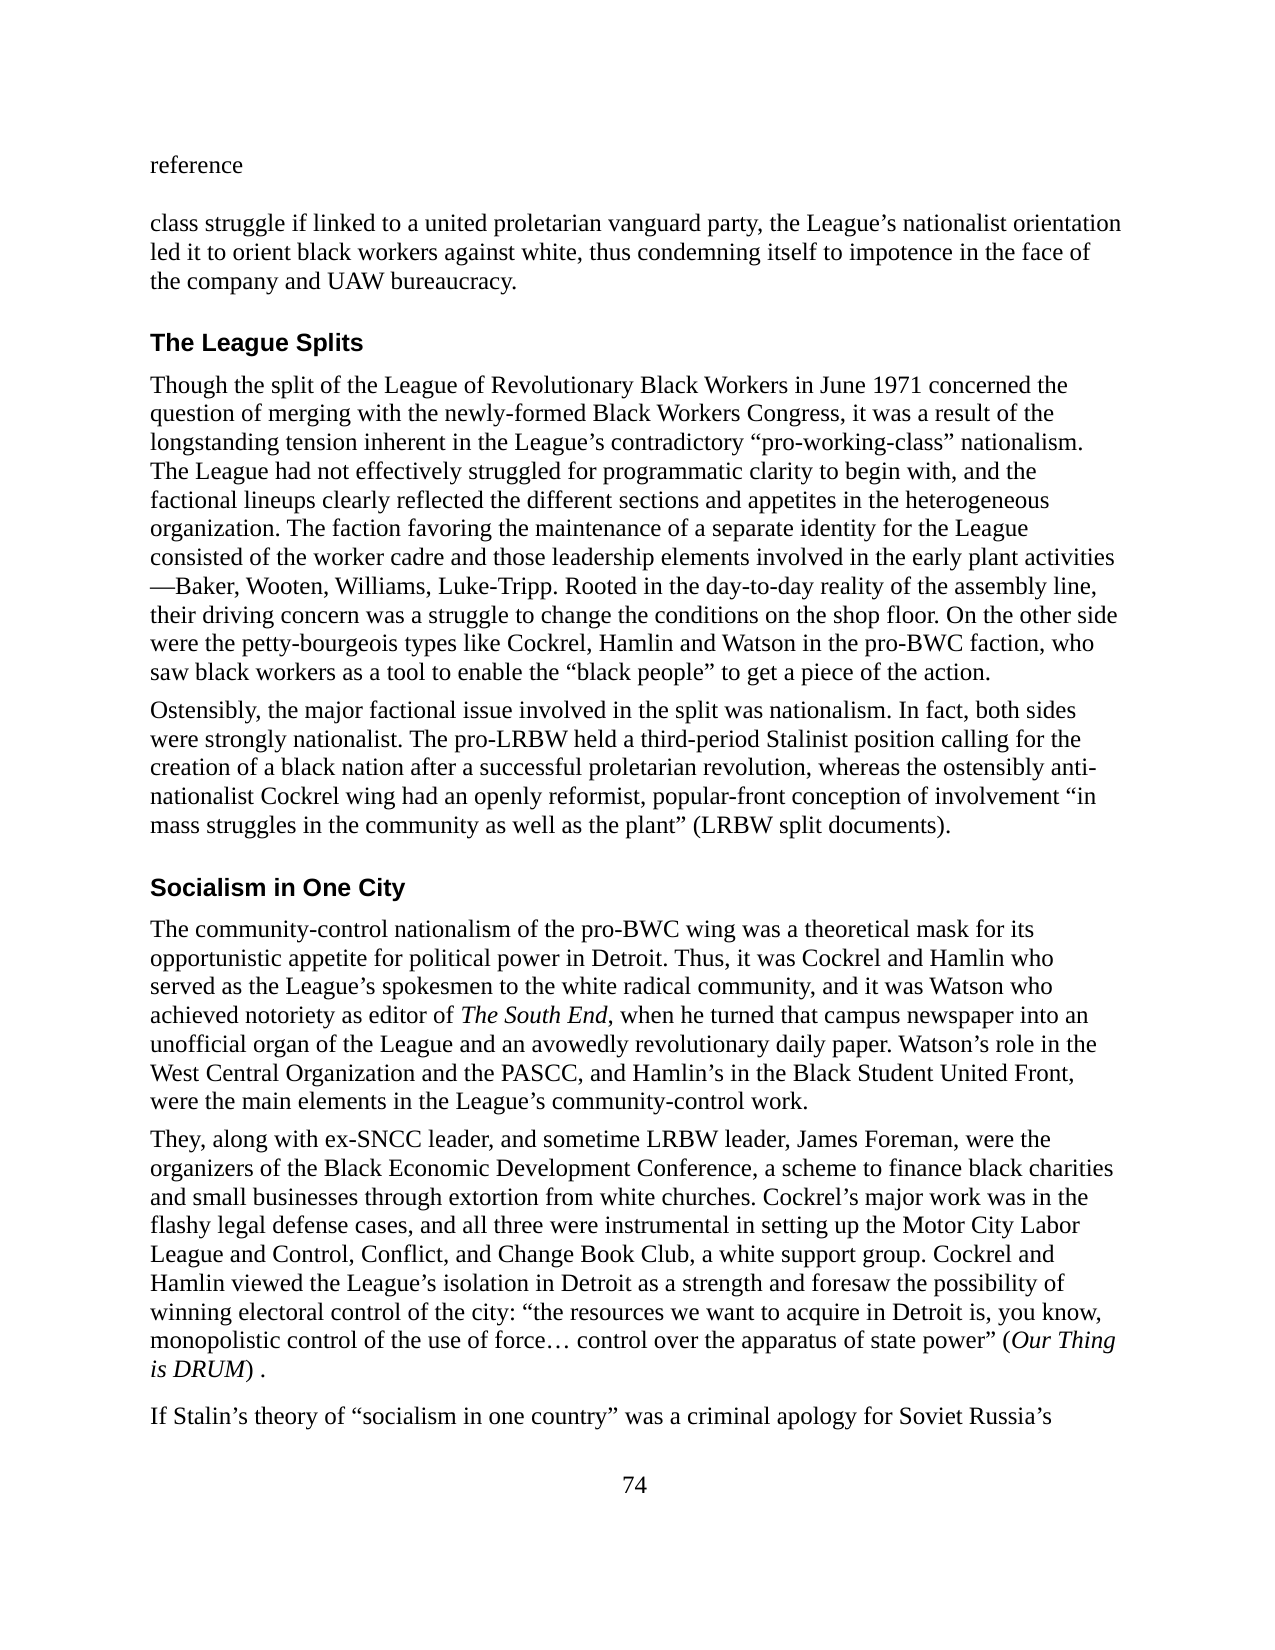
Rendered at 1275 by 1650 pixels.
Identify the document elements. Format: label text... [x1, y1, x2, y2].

subtitle Socialism in One City [150, 873, 1125, 901]
text class struggle if linked to a united proletarian vanguard party, the League’s nationalist orientation led it to orient black workers against white, thus condemning itself to impotence in the face of the company and UAW bureaucracy. [150, 208, 1125, 294]
subtitle The League Splits [150, 328, 1125, 357]
text The community-control nationalism of the pro-BWC wing was a theoretical mask for its opportunistic appetite for political power in Detroit. Thus, it was Cockrel and Hamlin who served as the League’s spokesmen to the white radical community, and it was Watson who achieved notoriety as editor of The South End, when he turned that campus newspaper into an unofficial organ of the League and an avowedly revolutionary daily paper. Watson’s role in the West Central Organization and the PASCC, and Hamlin’s in the Black Student United Front, were the main elements in the League’s community-control work. [150, 914, 1125, 1115]
text Ostensibly, the major factional issue involved in the split was nationalism. In fact, both sides were strongly nationalist. The pro-LRBW held a third-period Stalinist position calling for the creation of a black nation after a successful proletarian revolution, whereas the ostensibly anti-nationalist Cockrel wing had an openly reformist, popular-front conception of involvement “in mass struggles in the community as well as the plant” (LRBW split documents). [150, 695, 1125, 839]
text They, along with ex-SNCC leader, and sometime LRBW leader, James Foreman, were the organizers of the Black Economic Development Conference, a scheme to finance black charities and small businesses through extortion from white churches. Cockrel’s major work was in the flashy legal defense cases, and all three were instrumental in setting up the Motor City Labor League and Control, Conflict, and Change Book Club, a white support group. Cockrel and Hamlin viewed the League’s isolation in Detroit as a strength and foresaw the possibility of winning electoral control of the city: “the resources we want to acquire in Detroit is, you know, monopolistic control of the use of force… control over the apparatus of state power” (Our Thing is DRUM) . [150, 1124, 1125, 1383]
text Though the split of the League of Revolutionary Black Workers in June 1971 concerned the question of merging with the newly-formed Black Workers Congress, it was a result of the longstanding tension inherent in the League’s contradictory “pro-working-class” nationalism. The League had not effectively struggled for programmatic clarity to begin with, and the factional lineups clearly reflected the different sections and appetites in the heterogeneous organization. The faction favoring the maintenance of a separate identity for the League consisted of the worker cadre and those leadership elements involved in the early plant activities—Baker, Wooten, Williams, Luke-Tripp. Rooted in the day-to-day reality of the assembly line, their driving concern was a struggle to change the conditions on the shop floor. On the other side were the petty-bourgeois types like Cockrel, Hamlin and Watson in the pro-BWC faction, who saw black workers as a tool to enable the “black people” to get a piece of the action. [150, 370, 1125, 686]
text If Stalin’s theory of “socialism in one country” was a criminal apology for Soviet Russia’s [150, 1401, 1125, 1429]
